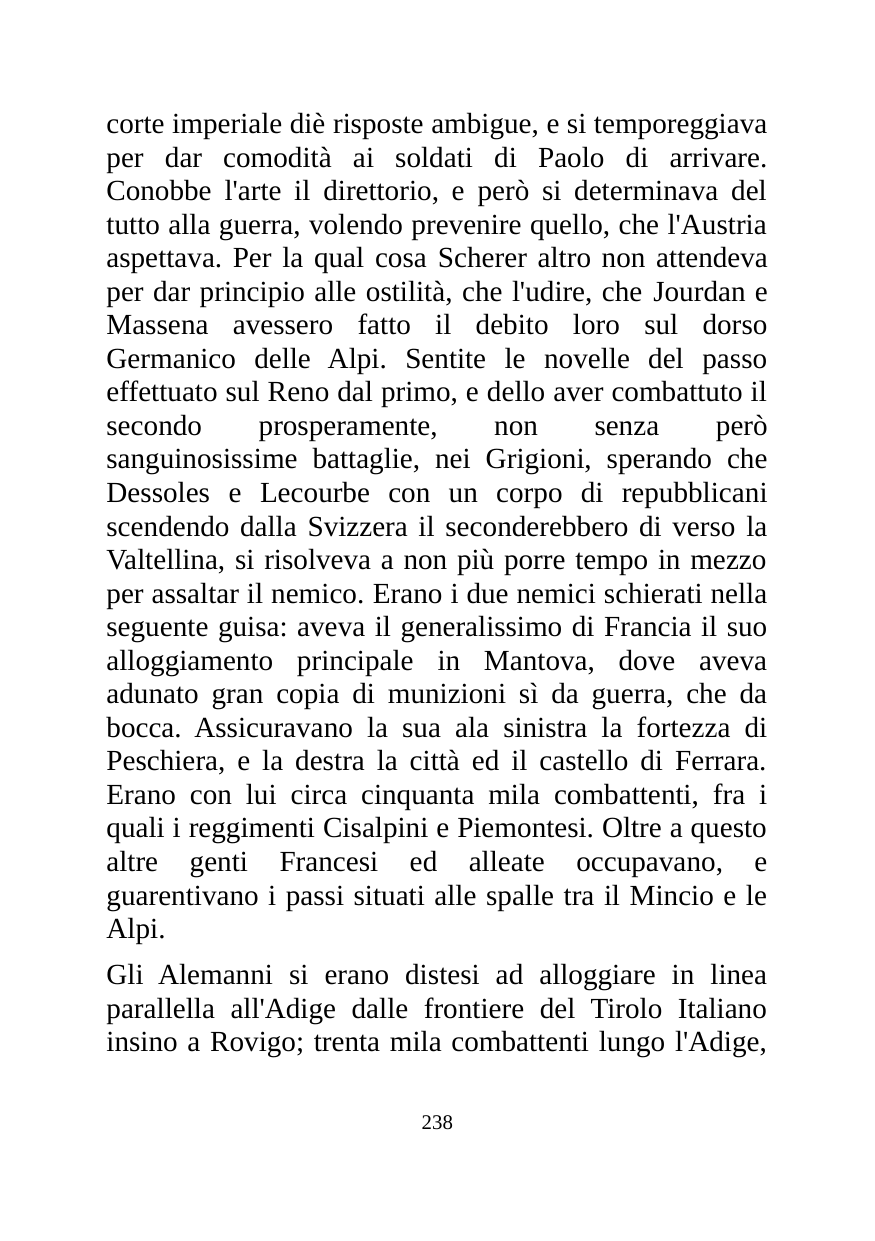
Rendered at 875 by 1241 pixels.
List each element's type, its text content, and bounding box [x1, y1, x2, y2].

text Gli Alemanni si erano distesi ad alloggiare in linea parallella all'Adige dalle frontiere del Tirolo Italiano insino a Rovigo; trenta mila combattenti lungo l'Adige, [106, 957, 768, 1058]
text corte imperiale diè risposte ambigue, e si temporeggiava per dar comodità ai soldati di Paolo di arrivare. Conobbe l'arte il direttorio, e però si determinava del tutto alla guerra, volendo prevenire quello, che l'Austria aspettava. Per la qual cosa Scherer altro non attendeva per dar principio alle ostilità, che l'udire, che Jourdan e Massena avessero fatto il debito loro sul dorso Germanico delle Alpi. Sentite le novelle del passo effettuato sul Reno dal primo, e dello aver combattuto il secondo prosperamente, non senza però sanguinosissime battaglie, nei Grigioni, sperando che Dessoles e Lecourbe con un corpo di repubblicani scendendo dalla Svizzera il seconderebbero di verso la Valtellina, si risolveva a non più porre tempo in mezzo per assaltar il nemico. Erano i due nemici schierati nella seguente guisa: aveva il generalissimo di Francia il suo alloggiamento principale in Mantova, dove aveva adunato gran copia di munizioni sì da guerra, che da bocca. Assicuravano la sua ala sinistra la fortezza di Peschiera, e la destra la città ed il castello di Ferrara. Erano con lui circa cinquanta mila combattenti, fra i quali i reggimenti Cisalpini e Piemontesi. Oltre a questo altre genti Francesi ed alleate occupavano, e guarentivano i passi situati alle spalle tra il Mincio e le Alpi. [106, 106, 768, 945]
